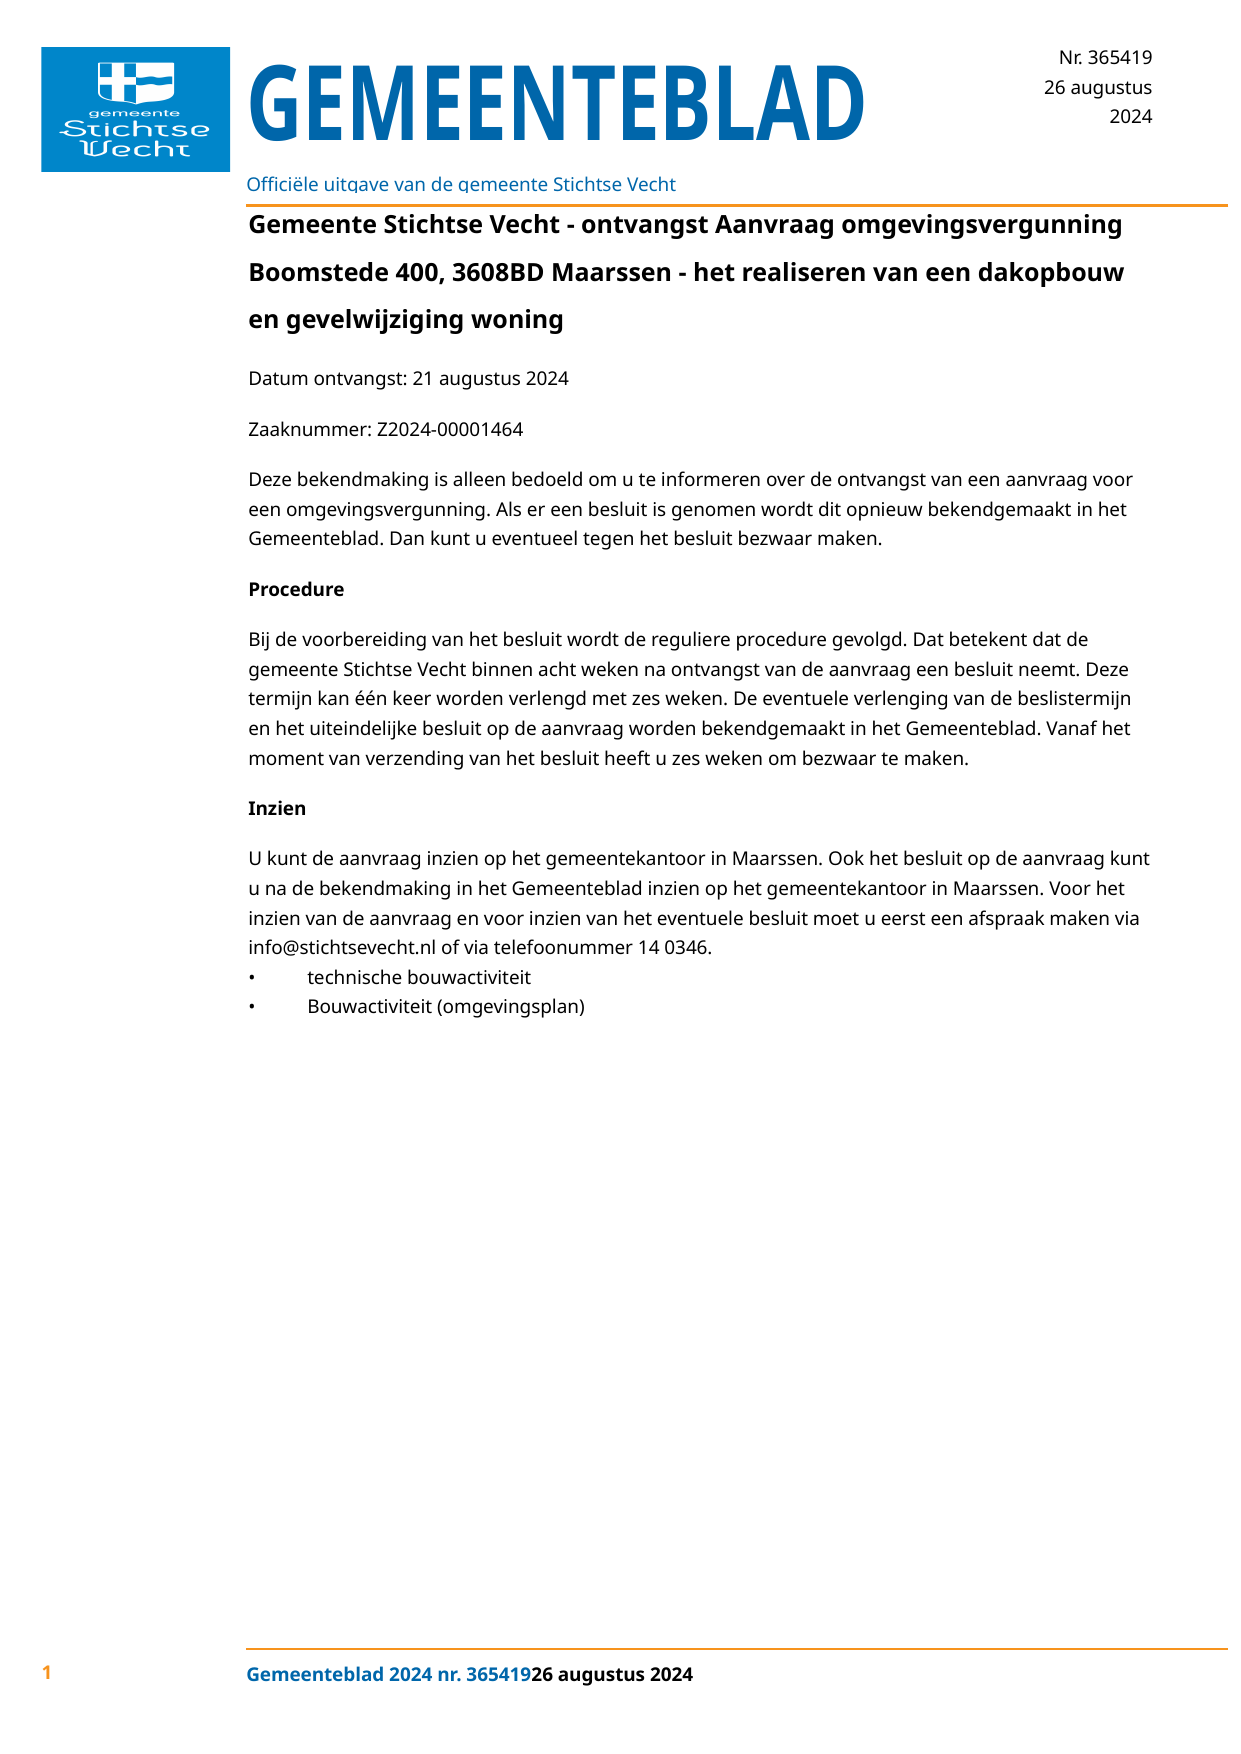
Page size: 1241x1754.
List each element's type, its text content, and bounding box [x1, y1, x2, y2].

text Zaaknummer: Z2024-00001464 [248, 416, 1152, 442]
picture [99, 63, 135, 101]
list technische bouwactiviteit [248, 964, 1152, 989]
text U kunt de aanvraag inzien op het gemeentekantoor in Maarssen. Ook het besluit op de aanvraag kunt u na de bekendmaking in het Gemeenteblad inzien op het gemeentekantoor in Maarssen. Voor het inzien van de aanvraag en voor inzien van het eventuele besluit moet u eerst een afspraak maken via info@stichtsevecht.nl of via telefoonummer 14 0346. [248, 846, 1152, 960]
text Gemeente Stichtse Vecht - ontvangst Aanvraag omgevingsvergunning Boomstede 400, 3608BD Maarssen - het realiseren van een dakopbouw en gevelwijziging woning [248, 207, 1152, 336]
list Bouwactiviteit (omgevingsplan) [248, 993, 1152, 1019]
picture [137, 63, 174, 103]
text Datum ontvangst: 21 augustus 2024 [248, 366, 1152, 391]
text Inzien [248, 795, 1152, 821]
text Procedure [248, 576, 1152, 602]
text Bij de voorbereiding van het besluit wordt de reguliere procedure gevolgd. Dat betekent dat de gemeente Stichtse Vecht binnen acht weken na ontvangst van de aanvraag een besluit neemt. Deze termijn kan één keer worden verlengd met zes weken. De eventuele verlenging van de beslistermijn en het uiteindelijke besluit op de aanvraag worden bekendgemaakt in het Gemeenteblad. Vanaf het moment van verzending van het besluit heeft u zes weken om bezwaar te maken. [248, 626, 1152, 770]
text Deze bekendmaking is alleen bedoeld om u te informeren over de ontvangst van een aanvraag voor een omgevingsvergunning. Als er een besluit is genomen wordt dit opnieuw bekendgemaakt in het Gemeenteblad. Dan kunt u eventueel tegen het besluit bezwaar maken. [248, 466, 1152, 551]
